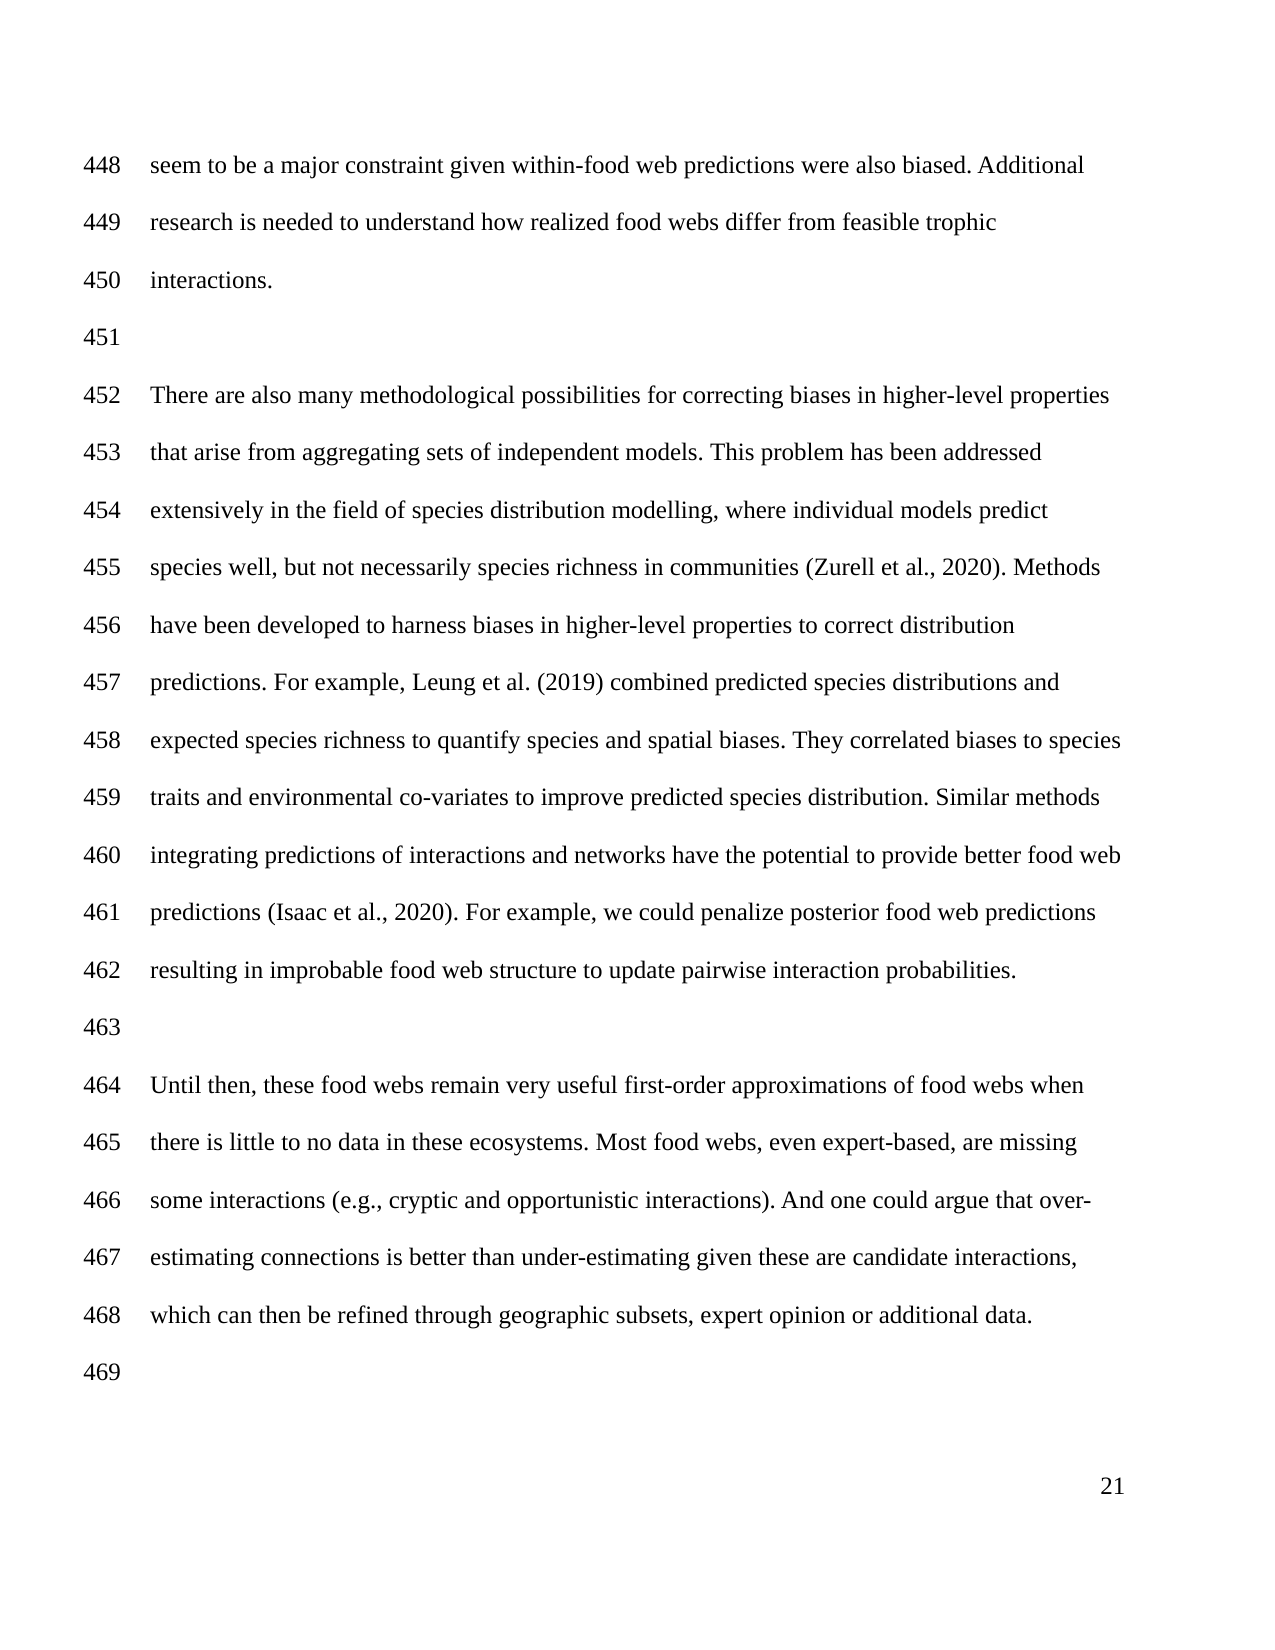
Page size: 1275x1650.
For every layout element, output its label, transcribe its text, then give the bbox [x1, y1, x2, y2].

text Until then, these food webs remain very useful first-order approximations of food webs when there is little to no data in these ecosystems. Most food webs, even expert-based, are missing some interactions (e.g., cryptic and opportunistic interactions). And one could argue that over-estimating connections is better than under-estimating given these are candidate interactions, which can then be refined through geographic subsets, expert opinion or additional data. [150, 1070, 1125, 1329]
text seem to be a major constraint given within-food web predictions were also biased. Additional research is needed to understand how realized food webs differ from feasible trophic interactions. [150, 150, 1125, 294]
text There are also many methodological possibilities for correcting biases in higher-level properties that arise from aggregating sets of independent models. This problem has been addressed extensively in the field of species distribution modelling, where individual models predict species well, but not necessarily species richness in communities (Zurell et al., 2020). Methods have been developed to harness biases in higher-level properties to correct distribution predictions. For example, Leung et al. (2019) combined predicted species distributions and expected species richness to quantify species and spatial biases. They correlated biases to species traits and environmental co-variates to improve predicted species distribution. Similar methods integrating predictions of interactions and networks have the potential to provide better food web predictions (Isaac et al., 2020). For example, we could penalize posterior food web predictions resulting in improbable food web structure to update pairwise interaction probabilities. [150, 380, 1125, 984]
